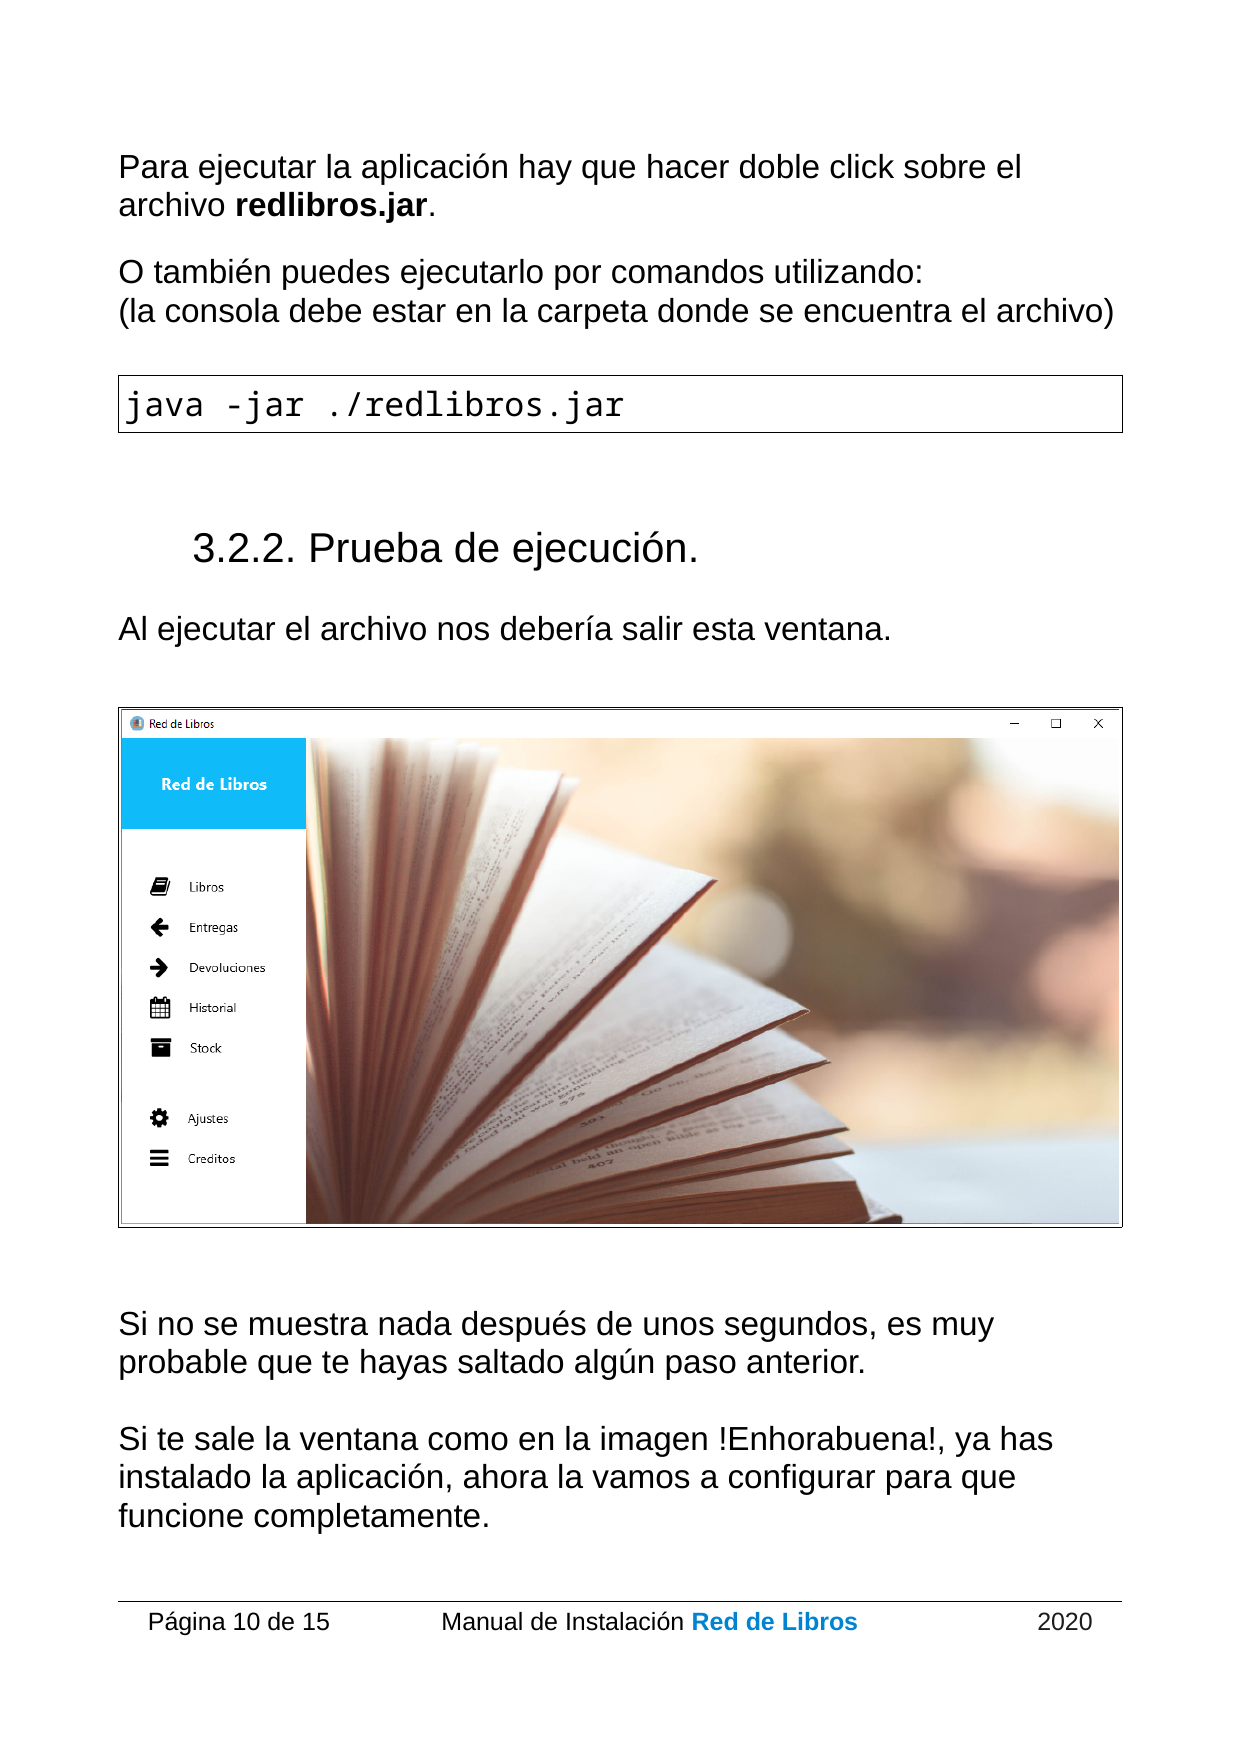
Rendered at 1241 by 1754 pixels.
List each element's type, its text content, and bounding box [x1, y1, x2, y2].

picture [121, 709, 1119, 1224]
text O también puedes ejecutarlo por comandos utilizando: [118, 252, 1122, 291]
text Si no se muestra nada después de unos segundos, es muy probable que te hayas saltado algún paso anterior. [118, 1304, 1122, 1381]
picture [163, 779, 170, 789]
text 3.2.2. Prueba de ejecución. [118, 523, 1122, 571]
text Para ejecutar la aplicación hay que hacer doble click sobre el archivo redlibros.jar. [118, 147, 1122, 224]
text Si te sale la ventana como en la imagen !Enhorabuena!, ya has instalado la aplicación, ahora la vamos a configurar para que funcione completamente. [118, 1419, 1122, 1534]
text (la consola debe estar en la carpeta donde se encuentra el archivo) [118, 291, 1122, 329]
table_header java -jar ./redlibros.jar [119, 376, 1122, 432]
text Al ejecutar el archivo nos debería salir esta ventana. [118, 609, 1122, 648]
